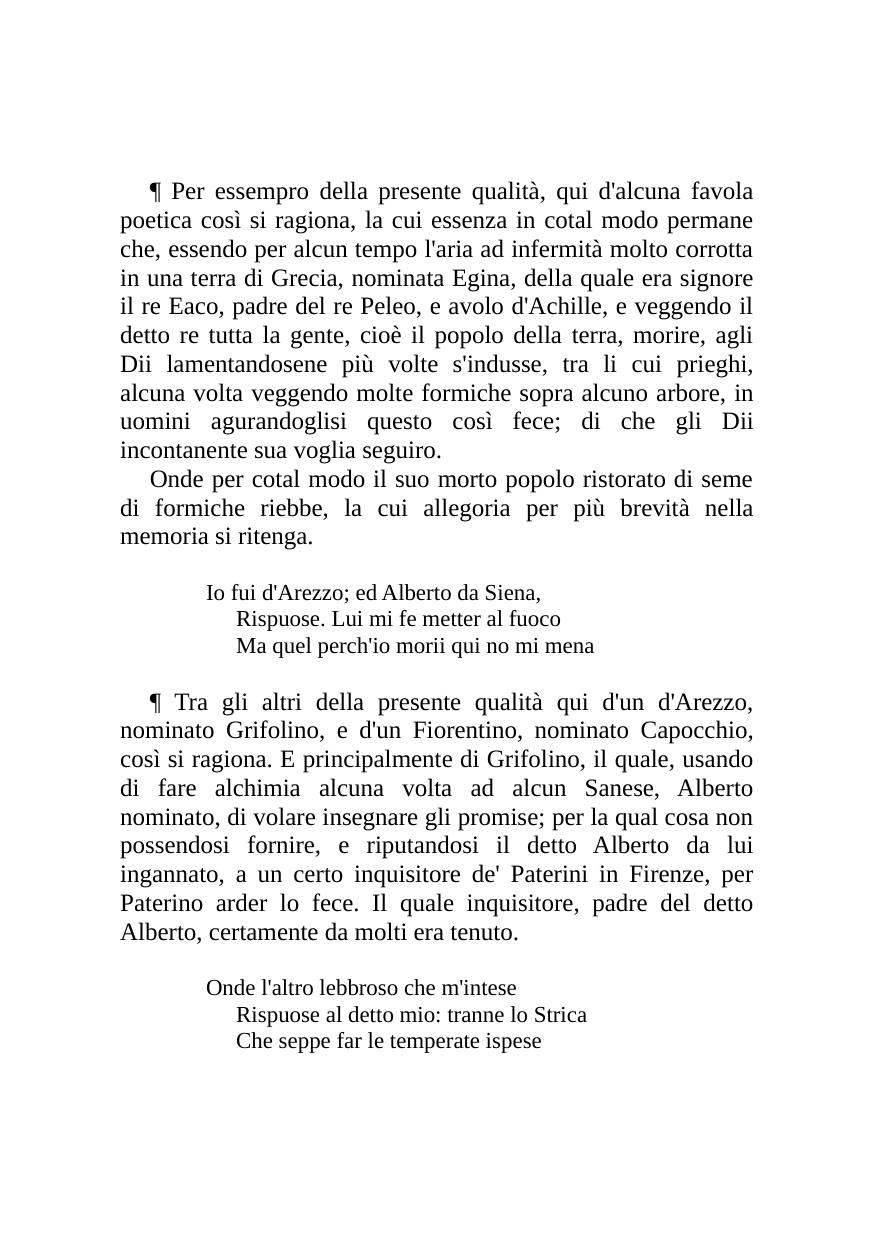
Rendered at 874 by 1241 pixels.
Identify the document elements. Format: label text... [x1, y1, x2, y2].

text Io fui d'Arezzo; ed Alberto da Siena, [176, 579, 754, 605]
text Ma quel perch'io morii qui no mi mena [195, 632, 754, 658]
text Che seppe far le temperate ispese [195, 1027, 754, 1053]
text Onde l'altro lebbroso che m'intese [176, 974, 754, 1001]
text ¶ Per essempro della presente qualità, qui d'alcuna favola poetica così si ragiona, la cui essenza in cotal modo permane che, essendo per alcun tempo l'aria ad infermità molto corrotta in una terra di Grecia, nominata Egina, della quale era signore il re Eaco, padre del re Peleo, e avolo d'Achille, e veggendo il detto re tutta la gente, cioè il popolo della terra, morire, agli Dii lamentandosene più volte s'indusse, tra li cui prieghi, alcuna volta veggendo molte formiche sopra alcuno arbore, in uomini agurandoglisi questo così fece; di che gli Dii incontanente sua voglia seguiro. [120, 176, 754, 464]
text ¶ Tra gli altri della presente qualità qui d'un d'Arezzo, nominato Grifolino, e d'un Fiorentino, nominato Capocchio, così si ragiona. E principalmente di Grifolino, il quale, usando di fare alchimia alcuna volta ad alcun Sanese, Alberto nominato, di volare insegnare gli promise; per la qual cosa non possendosi fornire, e riputandosi il detto Alberto da lui ingannato, a un certo inquisitore de' Paterini in Firenze, per Paterino arder lo fece. Il quale inquisitore, padre del detto Alberto, certamente da molti era tenuto. [120, 687, 754, 946]
text Rispuose. Lui mi fe metter al fuoco [195, 605, 754, 632]
text Rispuose al detto mio: tranne lo Strica [195, 1001, 754, 1027]
text Onde per cotal modo il suo morto popolo ristorato di seme di formiche riebbe, la cui allegoria per più brevità nella memoria si ritenga. [120, 464, 754, 550]
